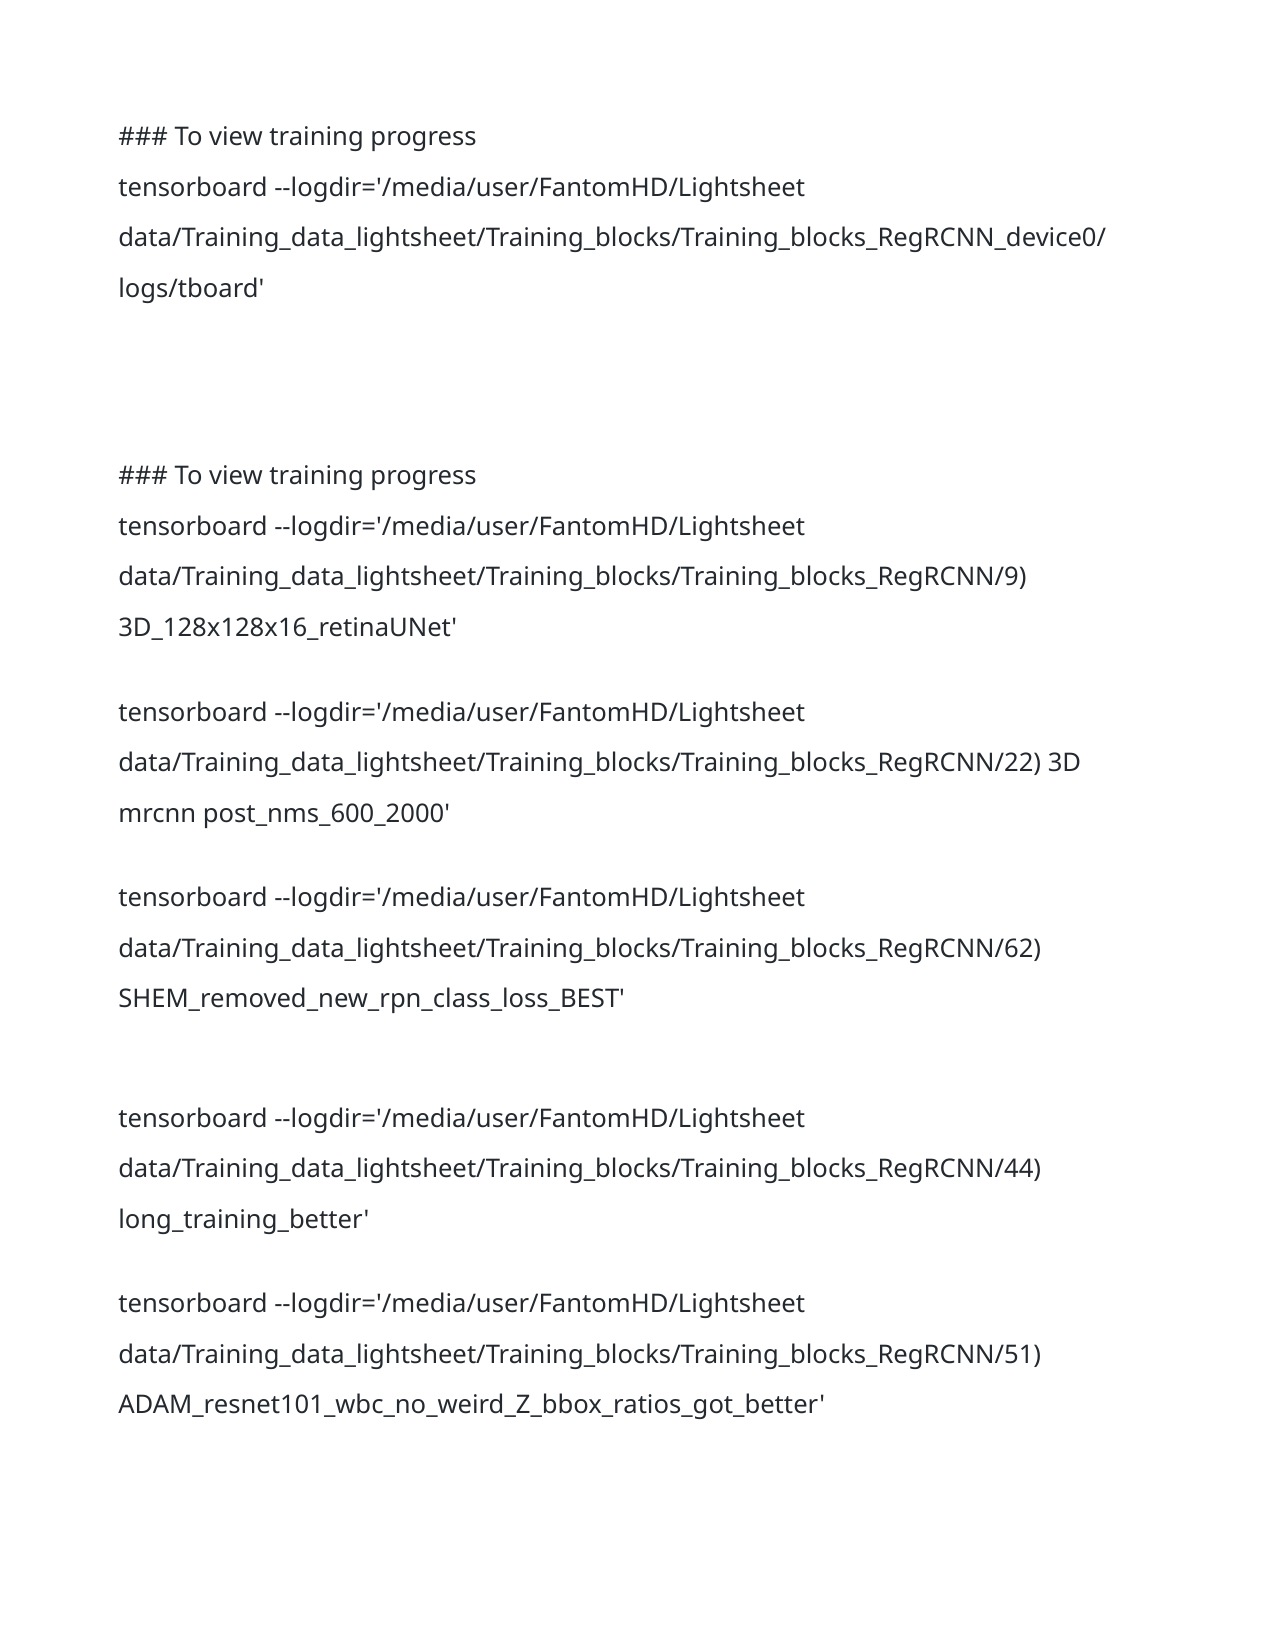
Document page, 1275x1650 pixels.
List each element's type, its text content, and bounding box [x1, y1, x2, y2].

text tensorboard --logdir='/media/user/FantomHD/Lightsheet data/Training_data_lightsheet/Training_blocks/Training_blocks_RegRCNN_device0/logs/tboard' [118, 169, 1157, 304]
text tensorboard --logdir='/media/user/FantomHD/Lightsheet data/Training_data_lightsheet/Training_blocks/Training_blocks_RegRCNN/62) SHEM_removed_new_rpn_class_loss_BEST' [118, 879, 1157, 1015]
text tensorboard --logdir='/media/user/FantomHD/Lightsheet data/Training_data_lightsheet/Training_blocks/Training_blocks_RegRCNN/44) long_training_better' [118, 1099, 1157, 1236]
text ### To view training progress [118, 457, 1157, 492]
text tensorboard --logdir='/media/user/FantomHD/Lightsheet data/Training_data_lightsheet/Training_blocks/Training_blocks_RegRCNN/22) 3D mrcnn post_nms_600_2000' [118, 694, 1157, 829]
text tensorboard --logdir='/media/user/FantomHD/Lightsheet data/Training_data_lightsheet/Training_blocks/Training_blocks_RegRCNN/9) 3D_128x128x16_retinaUNet' [118, 508, 1157, 644]
text ### To view training progress [118, 118, 1157, 153]
text tensorboard --logdir='/media/user/FantomHD/Lightsheet data/Training_data_lightsheet/Training_blocks/Training_blocks_RegRCNN/51) ADAM_resnet101_wbc_no_weird_Z_bbox_ratios_got_better' [118, 1285, 1157, 1421]
